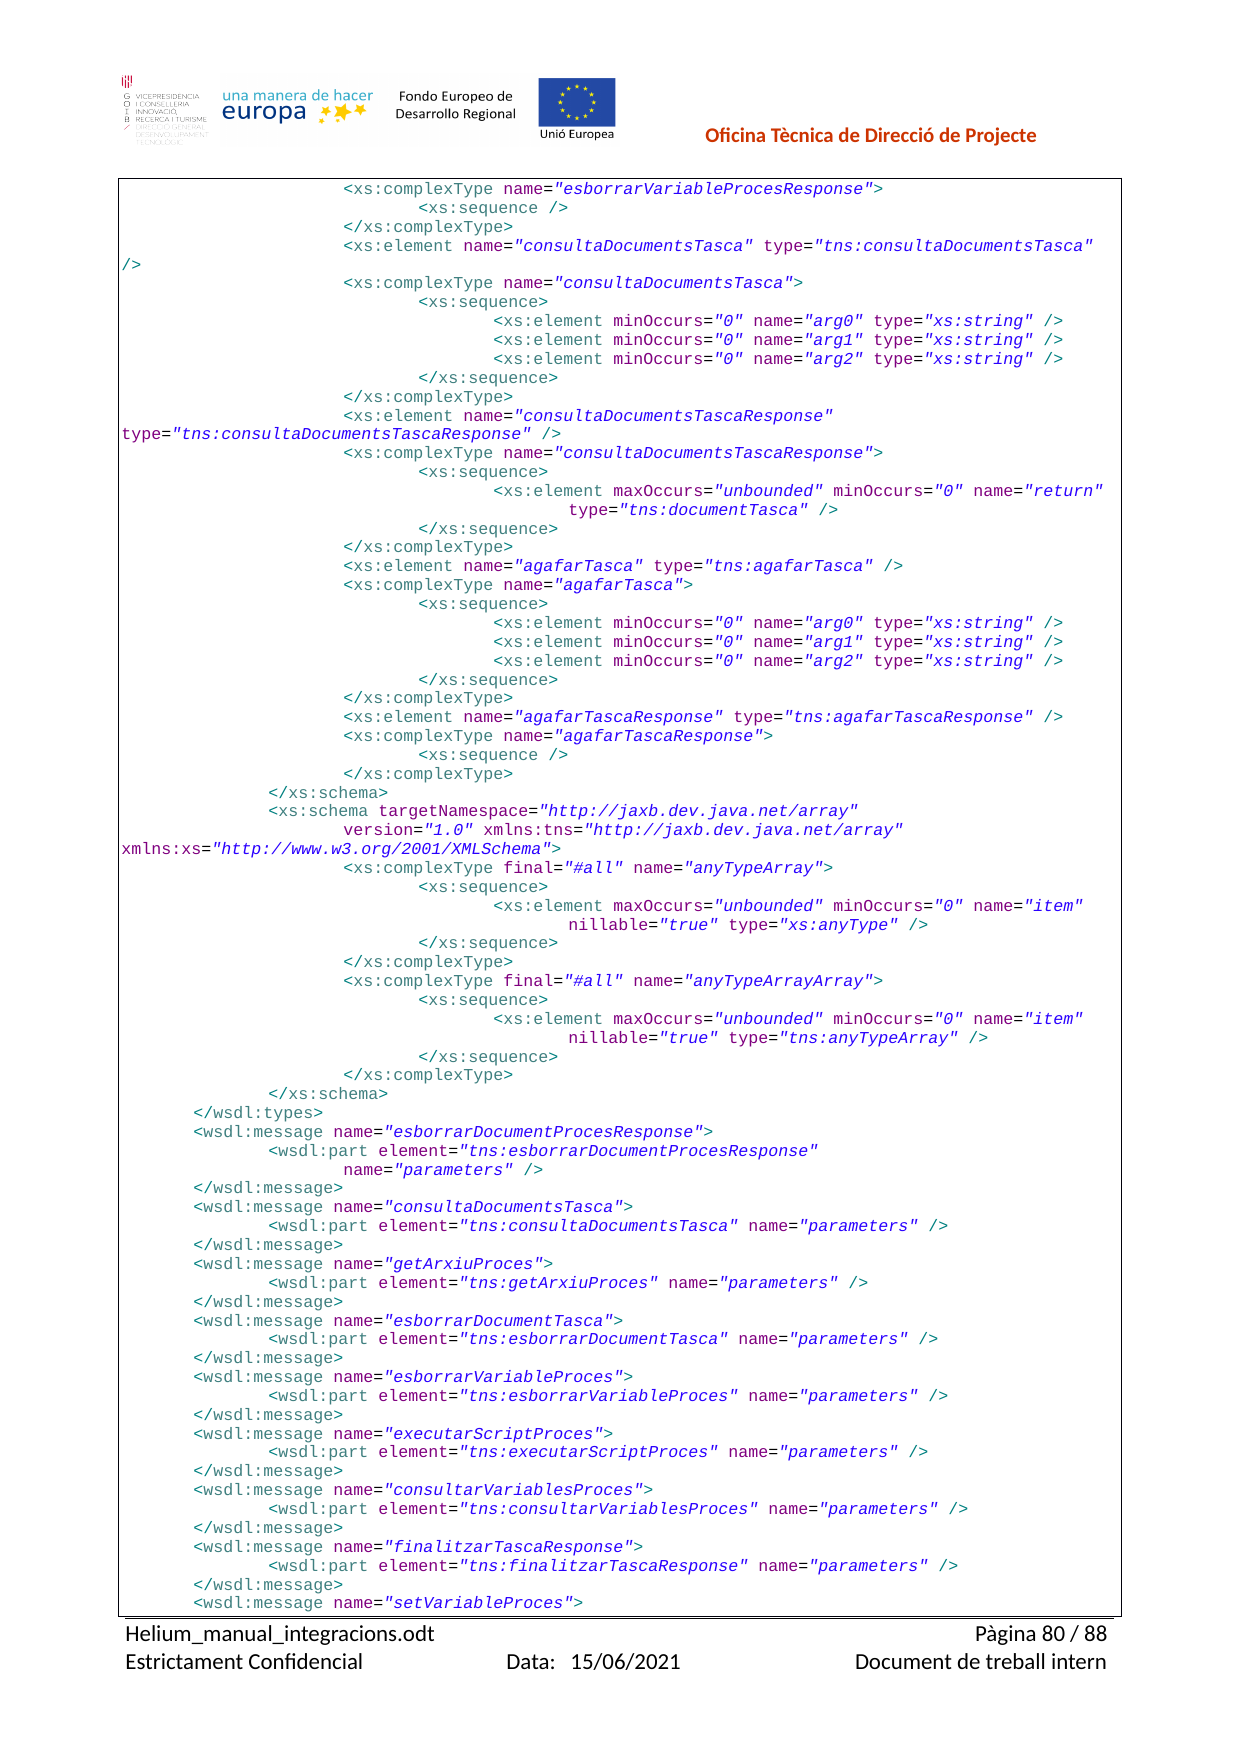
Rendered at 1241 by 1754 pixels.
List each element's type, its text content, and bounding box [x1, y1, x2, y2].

text </wsdl:message> [119, 1460, 1121, 1479]
text <xs:element name="agafarTasca" type="tns:agafarTasca" /> [119, 555, 1121, 574]
text <wsdl:message name="consultarVariablesProces"> [119, 1479, 1121, 1497]
text </xs:sequence> [119, 932, 1121, 951]
text <wsdl:part element="tns:esborrarVariableProces" name="parameters" /> [119, 1384, 1121, 1403]
text <xs:sequence> [119, 592, 1121, 611]
text <wsdl:part element="tns:esborrarDocumentProcesResponse" [119, 1139, 1121, 1158]
text <xs:sequence> [119, 875, 1121, 894]
text <xs:complexType name="consultaDocumentsTasca"> [119, 272, 1121, 291]
text <wsdl:message name="esborrarDocumentProcesResponse"> [119, 1120, 1121, 1139]
text <xs:element maxOccurs="unbounded" minOccurs="0" name="item" [119, 1007, 1121, 1026]
text </wsdl:message> [119, 1177, 1121, 1196]
text <wsdl:part element="tns:esborrarDocumentTasca" name="parameters" /> [119, 1328, 1121, 1347]
text </wsdl:message> [119, 1233, 1121, 1252]
text <wsdl:part element="tns:consultaDocumentsTasca" name="parameters" /> [119, 1215, 1121, 1233]
text <xs:element minOccurs="0" name="arg1" type="xs:string" /> [119, 328, 1121, 347]
text <xs:schema targetNamespace="http://jaxb.dev.java.net/array" [119, 800, 1121, 819]
text <xs:complexType name="agafarTascaResponse"> [119, 724, 1121, 743]
text <xs:element minOccurs="0" name="arg2" type="xs:string" /> [119, 347, 1121, 366]
text </xs:sequence> [119, 517, 1121, 536]
text <xs:sequence /> [119, 197, 1121, 215]
picture [219, 73, 621, 147]
text type="tns:documentTasca" /> [119, 498, 1121, 517]
text </xs:complexType> [119, 762, 1121, 781]
text <xs:element name="consultaDocumentsTascaResponse" type="tns:consultaDocumentsTascaResponse" /> [119, 404, 1121, 442]
text </xs:complexType> [119, 215, 1121, 234]
text <wsdl:message name="setVariableProces"> [119, 1592, 1121, 1616]
text </xs:schema> [119, 781, 1121, 800]
text name="parameters" /> [119, 1158, 1121, 1177]
text <xs:complexType name="agafarTasca"> [119, 574, 1121, 592]
text <xs:element maxOccurs="unbounded" minOccurs="0" name="return" [119, 479, 1121, 498]
text version="1.0" xmlns:tns="http://jaxb.dev.java.net/array" xmlns:xs="http://www.w3.org/2001/XMLSchema"> [119, 819, 1121, 856]
text </xs:sequence> [119, 1045, 1121, 1064]
text <xs:element minOccurs="0" name="arg0" type="xs:string" /> [119, 611, 1121, 630]
text <xs:element name="agafarTascaResponse" type="tns:agafarTascaResponse" /> [119, 706, 1121, 724]
text </xs:complexType> [119, 1064, 1121, 1083]
text </wsdl:types> [119, 1102, 1121, 1120]
text <xs:sequence> [119, 461, 1121, 479]
text <xs:element minOccurs="0" name="arg2" type="xs:string" /> [119, 649, 1121, 668]
text </wsdl:message> [119, 1516, 1121, 1535]
text <xs:complexType name="consultaDocumentsTascaResponse"> [119, 442, 1121, 461]
text <xs:sequence> [119, 291, 1121, 310]
text <wsdl:part element="tns:getArxiuProces" name="parameters" /> [119, 1271, 1121, 1290]
text </wsdl:message> [119, 1290, 1121, 1309]
text <wsdl:message name="finalitzarTascaResponse"> [119, 1535, 1121, 1554]
text <wsdl:part element="tns:finalitzarTascaResponse" name="parameters" /> [119, 1554, 1121, 1573]
text <xs:sequence> [119, 988, 1121, 1007]
text <wsdl:part element="tns:consultarVariablesProces" name="parameters" /> [119, 1497, 1121, 1516]
text <xs:complexType name="esborrarVariableProcesResponse"> [119, 179, 1121, 197]
text <wsdl:message name="esborrarVariableProces"> [119, 1366, 1121, 1384]
text </wsdl:message> [119, 1347, 1121, 1366]
text nillable="true" type="tns:anyTypeArray" /> [119, 1026, 1121, 1045]
text </xs:complexType> [119, 536, 1121, 555]
text </xs:complexType> [119, 385, 1121, 404]
text <wsdl:part element="tns:executarScriptProces" name="parameters" /> [119, 1441, 1121, 1460]
text </xs:sequence> [119, 668, 1121, 687]
text <xs:complexType final="#all" name="anyTypeArray"> [119, 856, 1121, 875]
text </xs:schema> [119, 1083, 1121, 1102]
text <wsdl:message name="consultaDocumentsTasca"> [119, 1196, 1121, 1215]
text nillable="true" type="xs:anyType" /> [119, 913, 1121, 932]
text </wsdl:message> [119, 1403, 1121, 1422]
text <xs:sequence /> [119, 743, 1121, 762]
picture [118, 73, 213, 147]
text </wsdl:message> [119, 1573, 1121, 1592]
text <xs:element maxOccurs="unbounded" minOccurs="0" name="item" [119, 894, 1121, 913]
text <xs:element minOccurs="0" name="arg0" type="xs:string" /> [119, 310, 1121, 328]
text </xs:complexType> [119, 687, 1121, 706]
text <xs:element name="consultaDocumentsTasca" type="tns:consultaDocumentsTasca" /> [119, 234, 1121, 272]
text <wsdl:message name="esborrarDocumentTasca"> [119, 1309, 1121, 1328]
text <wsdl:message name="executarScriptProces"> [119, 1422, 1121, 1441]
text </xs:complexType> [119, 951, 1121, 969]
text <xs:complexType final="#all" name="anyTypeArrayArray"> [119, 969, 1121, 988]
text <xs:element minOccurs="0" name="arg1" type="xs:string" /> [119, 630, 1121, 649]
text </xs:sequence> [119, 366, 1121, 385]
text <wsdl:message name="getArxiuProces"> [119, 1252, 1121, 1271]
